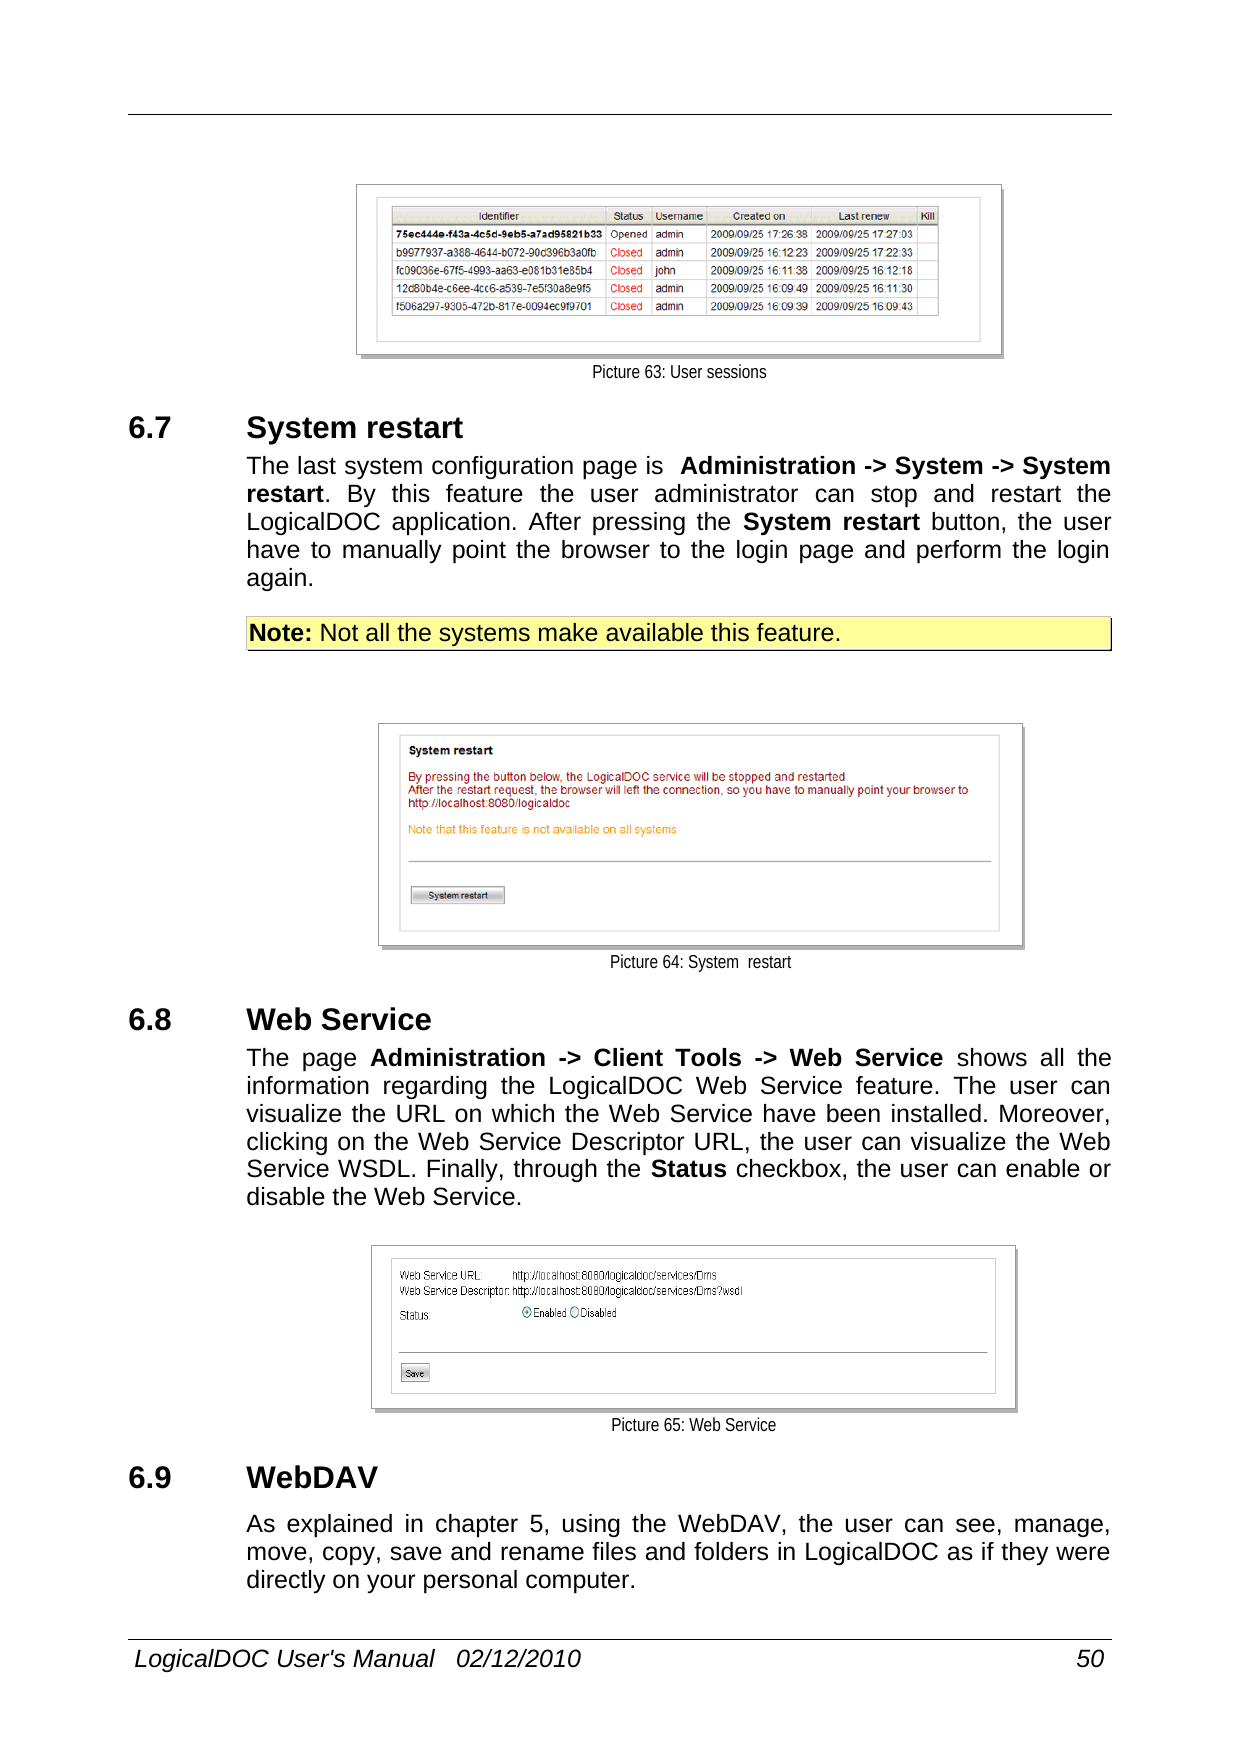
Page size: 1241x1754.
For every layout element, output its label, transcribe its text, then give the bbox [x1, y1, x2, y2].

list Picture 65: Web Service [371, 1409, 1017, 1435]
text Note: Not all the systems make available this feature. [247, 617, 1110, 648]
subtitle WebDAV [128, 1399, 1112, 1495]
text The page Administration -> Client Tools -> Web Service shows all the information regarding the LogicalDOC Web Service feature. The user can visualize the URL on which the Web Service have been installed. Moreover, clicking on the Web Service Descriptor URL, the user can visualize the Web Service WSDL. Finally, through the Status checkbox, the user can enable or disable the Web Service. [246, 1043, 1112, 1211]
list Picture 64: System restart [377, 945, 1024, 973]
text The last system configuration page is Administration -> System -> System restart. By this feature the user administrator can stop and restart the LogicalDOC application. After pressing the System restart button, the user have to manually point the browser to the login page and perform the login again. [246, 452, 1112, 591]
subtitle System restart [128, 150, 1112, 445]
picture [387, 1253, 999, 1399]
list Picture 63: User sessions [356, 355, 1002, 382]
subtitle Web Service [128, 682, 1112, 1037]
text As explained in chapter 5, using the WebDAV, the user can see, manage, move, copy, save and rename files and folders in LogicalDOC as if they were directly on your personal computer. [246, 1509, 1112, 1593]
